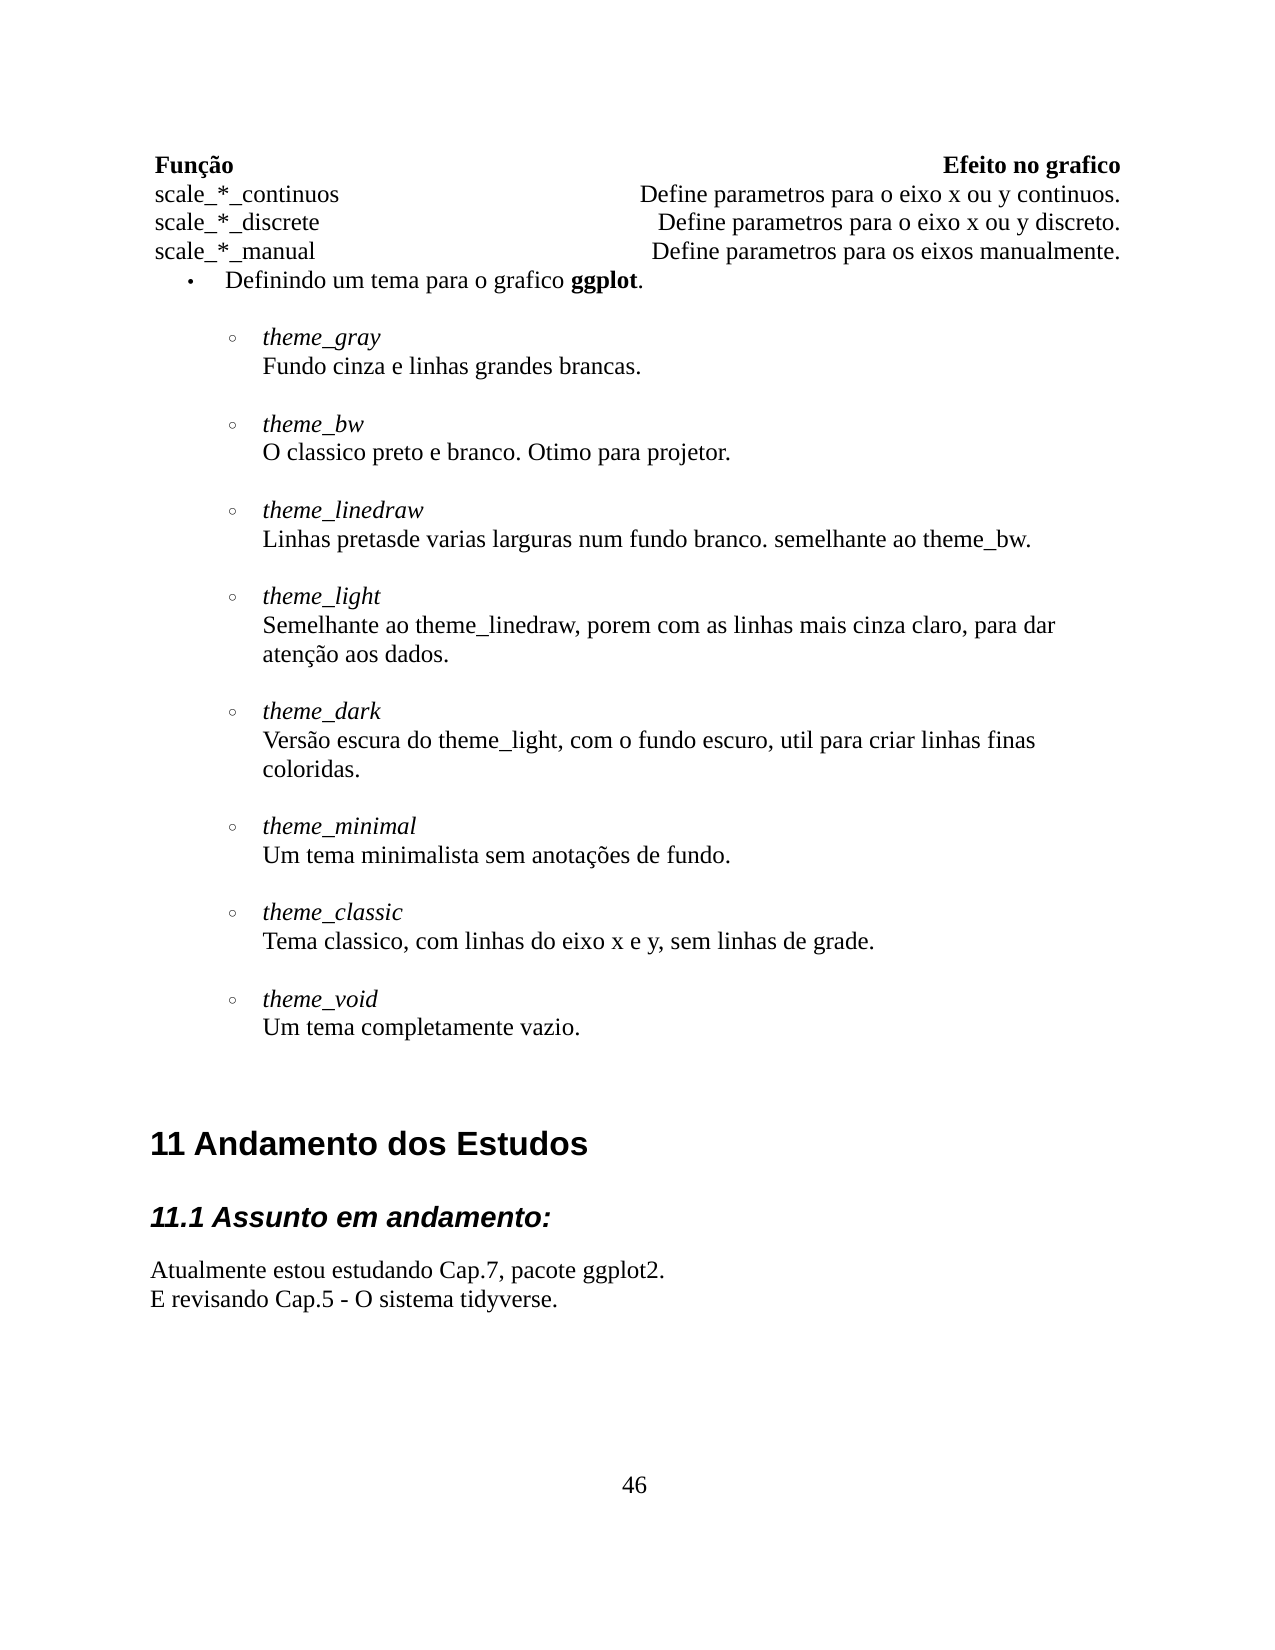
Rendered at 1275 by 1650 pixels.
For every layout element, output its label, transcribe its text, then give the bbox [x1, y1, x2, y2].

list theme_light Semelhante ao theme_linedraw, porem com as linhas mais cinza claro, para dar atenção aos dados. [225, 581, 1125, 696]
list theme_classic Tema classico, com linhas do eixo x e y, sem linhas de grade. [225, 897, 1125, 984]
list theme_linedraw Linhas pretasde varias larguras num fundo branco. semelhante ao theme_bw. [225, 495, 1125, 581]
table_header Função [150, 150, 394, 179]
list theme_gray Fundo cinza e linhas grandes brancas. [225, 322, 1125, 409]
table_cell scale_*_continuos [150, 179, 394, 207]
table_cell Define parametros para o eixo x ou y discreto. [394, 208, 1125, 236]
list theme_dark Versão escura do theme_light, com o fundo escuro, util para criar linhas finas coloridas. [225, 696, 1125, 811]
subtitle 11.1 Assunto em andamento: [150, 1200, 1125, 1233]
table_cell scale_*_manual [150, 236, 394, 265]
list Definindo um tema para o grafico ggplot. [187, 265, 1125, 322]
list theme_minimal Um tema minimalista sem anotações de fundo. [225, 811, 1125, 897]
subtitle 11 Andamento dos Estudos [150, 1124, 1125, 1162]
text Atualmente estou estudando Cap.7, pacote ggplot2. E revisando Cap.5 - O sistema tidyverse. [150, 1255, 1125, 1341]
table_cell Define parametros para os eixos manualmente. [394, 236, 1125, 265]
table_header Efeito no grafico [394, 150, 1125, 179]
table_cell scale_*_discrete [150, 208, 394, 236]
table_cell Define parametros para o eixo x ou y continuos. [394, 179, 1125, 207]
list theme_void Um tema completamente vazio. [225, 984, 1125, 1070]
list theme_bw O classico preto e branco. Otimo para projetor. [225, 409, 1125, 495]
